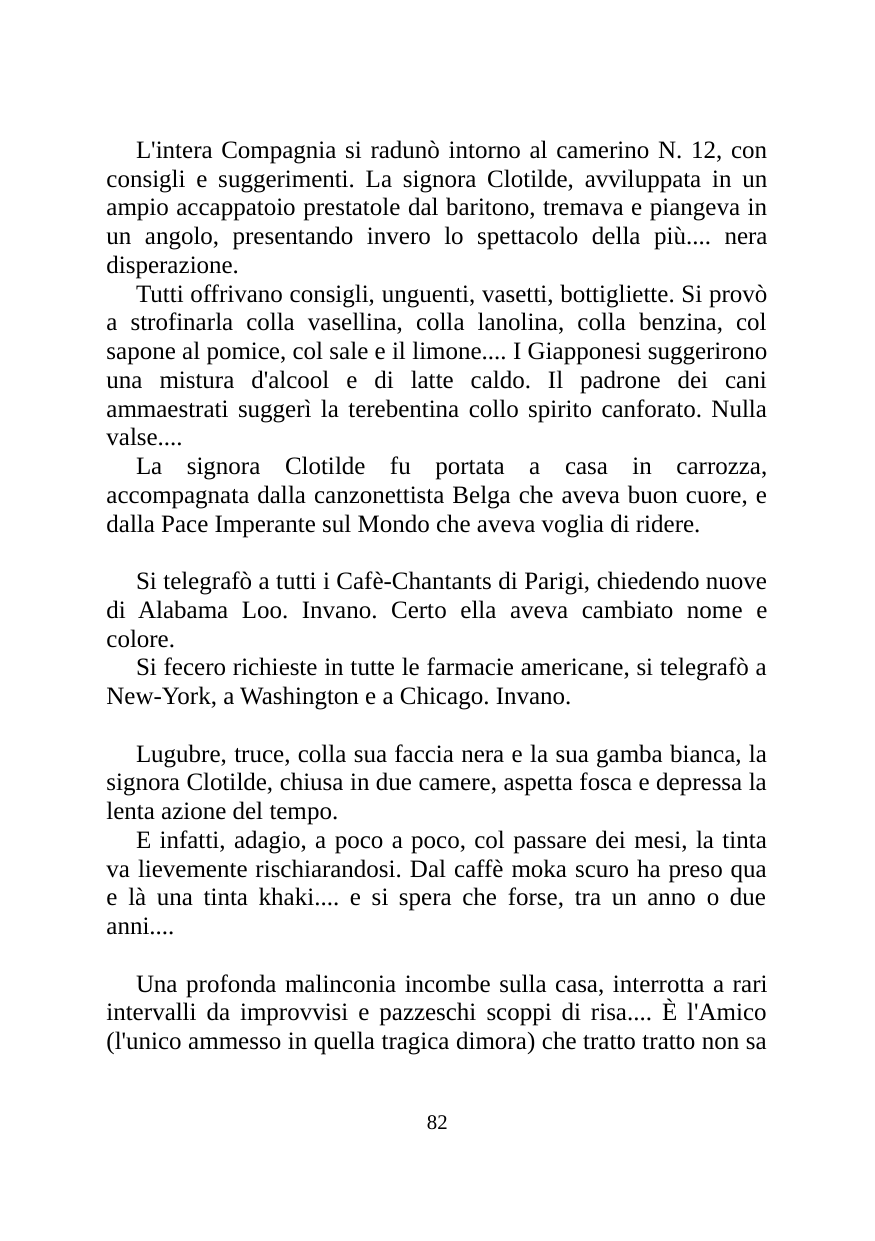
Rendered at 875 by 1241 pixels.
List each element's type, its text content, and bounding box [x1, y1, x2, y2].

text Si fecero richieste in tutte le farmacie americane, si telegrafò a New-York, a Washington e a Chicago. Invano. [106, 652, 768, 710]
text Lugubre, truce, colla sua faccia nera e la sua gamba bianca, la signora Clotilde, chiusa in due camere, aspetta fosca e depressa la lenta azione del tempo. [106, 739, 768, 825]
text Tutti offrivano consigli, unguenti, vasetti, bottigliette. Si provò a strofinarla colla vasellina, colla lanolina, colla benzina, col sapone al pomice, col sale e il limone.... I Giapponesi suggerirono una mistura d'alcool e di latte caldo. Il padrone dei cani ammaestrati suggerì la terebentina collo spirito canforato. Nulla valse.... [106, 279, 768, 451]
text Una profonda malinconia incombe sulla casa, interrotta a rari intervalli da improvvisi e pazzeschi scoppi di risa.... È l'Amico (l'unico ammesso in quella tragica dimora) che tratto tratto non sa [106, 969, 768, 1055]
text L'intera Compagnia si radunò intorno al camerino N. 12, con consigli e suggerimenti. La signora Clotilde, avviluppata in un ampio accappatoio prestatole dal baritono, tremava e piangeva in un angolo, presentando invero lo spettacolo della più.... nera disperazione. [106, 135, 768, 279]
text E infatti, adagio, a poco a poco, col passare dei mesi, la tinta va lievemente rischiarandosi. Dal caffè moka scuro ha preso qua e là una tinta khaki.... e si spera che forse, tra un anno o due anni.... [106, 825, 768, 940]
text Si telegrafò a tutti i Cafè-Chantants di Parigi, chiedendo nuove di Alabama Loo. Invano. Certo ella aveva cambiato nome e colore. [106, 566, 768, 652]
text La signora Clotilde fu portata a casa in carrozza, accompagnata dalla canzonettista Belga che aveva buon cuore, e dalla Pace Imperante sul Mondo che aveva voglia di ridere. [106, 451, 768, 537]
